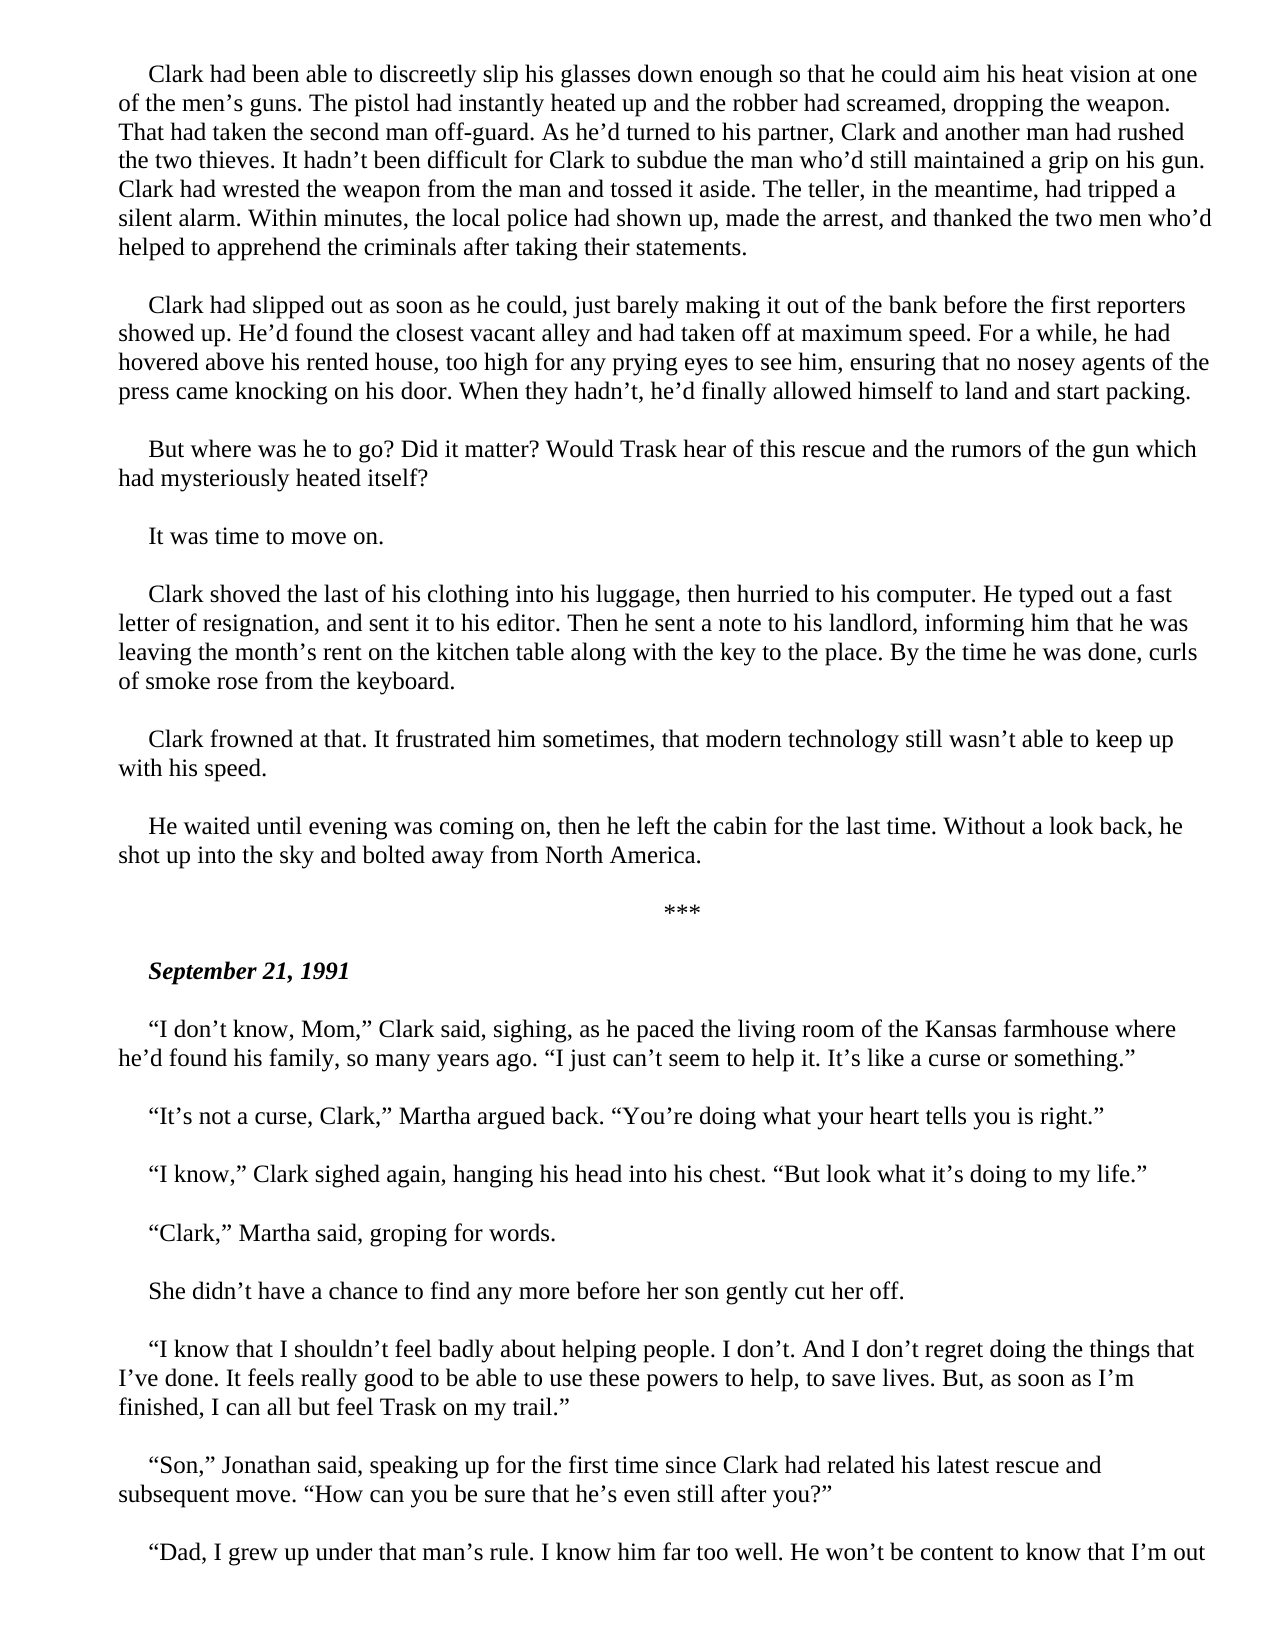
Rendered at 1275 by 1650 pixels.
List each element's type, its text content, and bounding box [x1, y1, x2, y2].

text “Dad, I grew up under that man’s rule. I know him far too well. He won’t be content to know that I’m out [118, 1537, 1216, 1566]
text Clark shoved the last of his clothing into his luggage, then hurried to his computer. He typed out a fast letter of resignation, and sent it to his editor. Then he sent a note to his landlord, informing him that he was leaving the month’s rent on the kitchen table along with the key to the place. By the time he was done, curls of smoke rose from the keyboard. [118, 579, 1216, 694]
text But where was he to go? Did it matter? Would Trask hear of this rescue and the rumors of the gun which had mysteriously heated itself? [118, 434, 1216, 492]
text Clark frowned at that. It frustrated him sometimes, that modern technology still wasn’t able to keep up with his speed. [118, 724, 1216, 781]
text Clark had slipped out as soon as he could, just barely making it out of the bank before the first reporters showed up. He’d found the closest vacant alley and had taken off at maximum speed. For a while, he had hovered above his rented house, too high for any prying eyes to see him, ensuring that no nosey agents of the press came knocking on his door. When they hadn’t, he’d finally allowed himself to land and start packing. [118, 290, 1216, 405]
text “It’s not a curse, Clark,” Martha argued back. “You’re doing what your heart tells you is right.” [118, 1101, 1216, 1130]
text He waited until evening was coming on, then he left the cabin for the last time. Without a look back, he shot up into the sky and bolted away from North America. [118, 811, 1216, 868]
text It was time to move on. [118, 521, 1216, 550]
text *** [118, 898, 1216, 927]
text “Clark,” Martha said, groping for words. [118, 1218, 1216, 1247]
text “Son,” Jonathan said, speaking up for the first time since Clark had related his latest rescue and subsequent move. “How can you be sure that he’s even still after you?” [118, 1450, 1216, 1507]
text September 21, 1991 [118, 956, 1216, 985]
text Clark had been able to discreetly slip his glasses down enough so that he could aim his heat vision at one of the men’s guns. The pistol had instantly heated up and the robber had screamed, dropping the weapon. That had taken the second man off-guard. As he’d turned to his partner, Clark and another man had rushed the two thieves. It hadn’t been difficult for Clark to subdue the man who’d still maintained a grip on his gun. Clark had wrested the weapon from the man and tossed it aside. The teller, in the meantime, had tripped a silent alarm. Within minutes, the local police had shown up, made the arrest, and thanked the two men who’d helped to apprehend the criminals after taking their statements. [118, 59, 1216, 260]
text “I know,” Clark sighed again, hanging his head into his chest. “But look what it’s doing to my life.” [118, 1159, 1216, 1188]
text She didn’t have a chance to find any more before her son gently cut her off. [118, 1276, 1216, 1305]
text “I don’t know, Mom,” Clark said, sighing, as he paced the living room of the Kansas farmhouse where he’d found his family, so many years ago. “I just can’t seem to help it. It’s like a curse or something.” [118, 1014, 1216, 1072]
text “I know that I shouldn’t feel badly about helping people. I don’t. And I don’t regret doing the things that I’ve done. It feels really good to be able to use these powers to help, to save lives. But, as soon as I’m finished, I can all but feel Trask on my trail.” [118, 1334, 1216, 1421]
